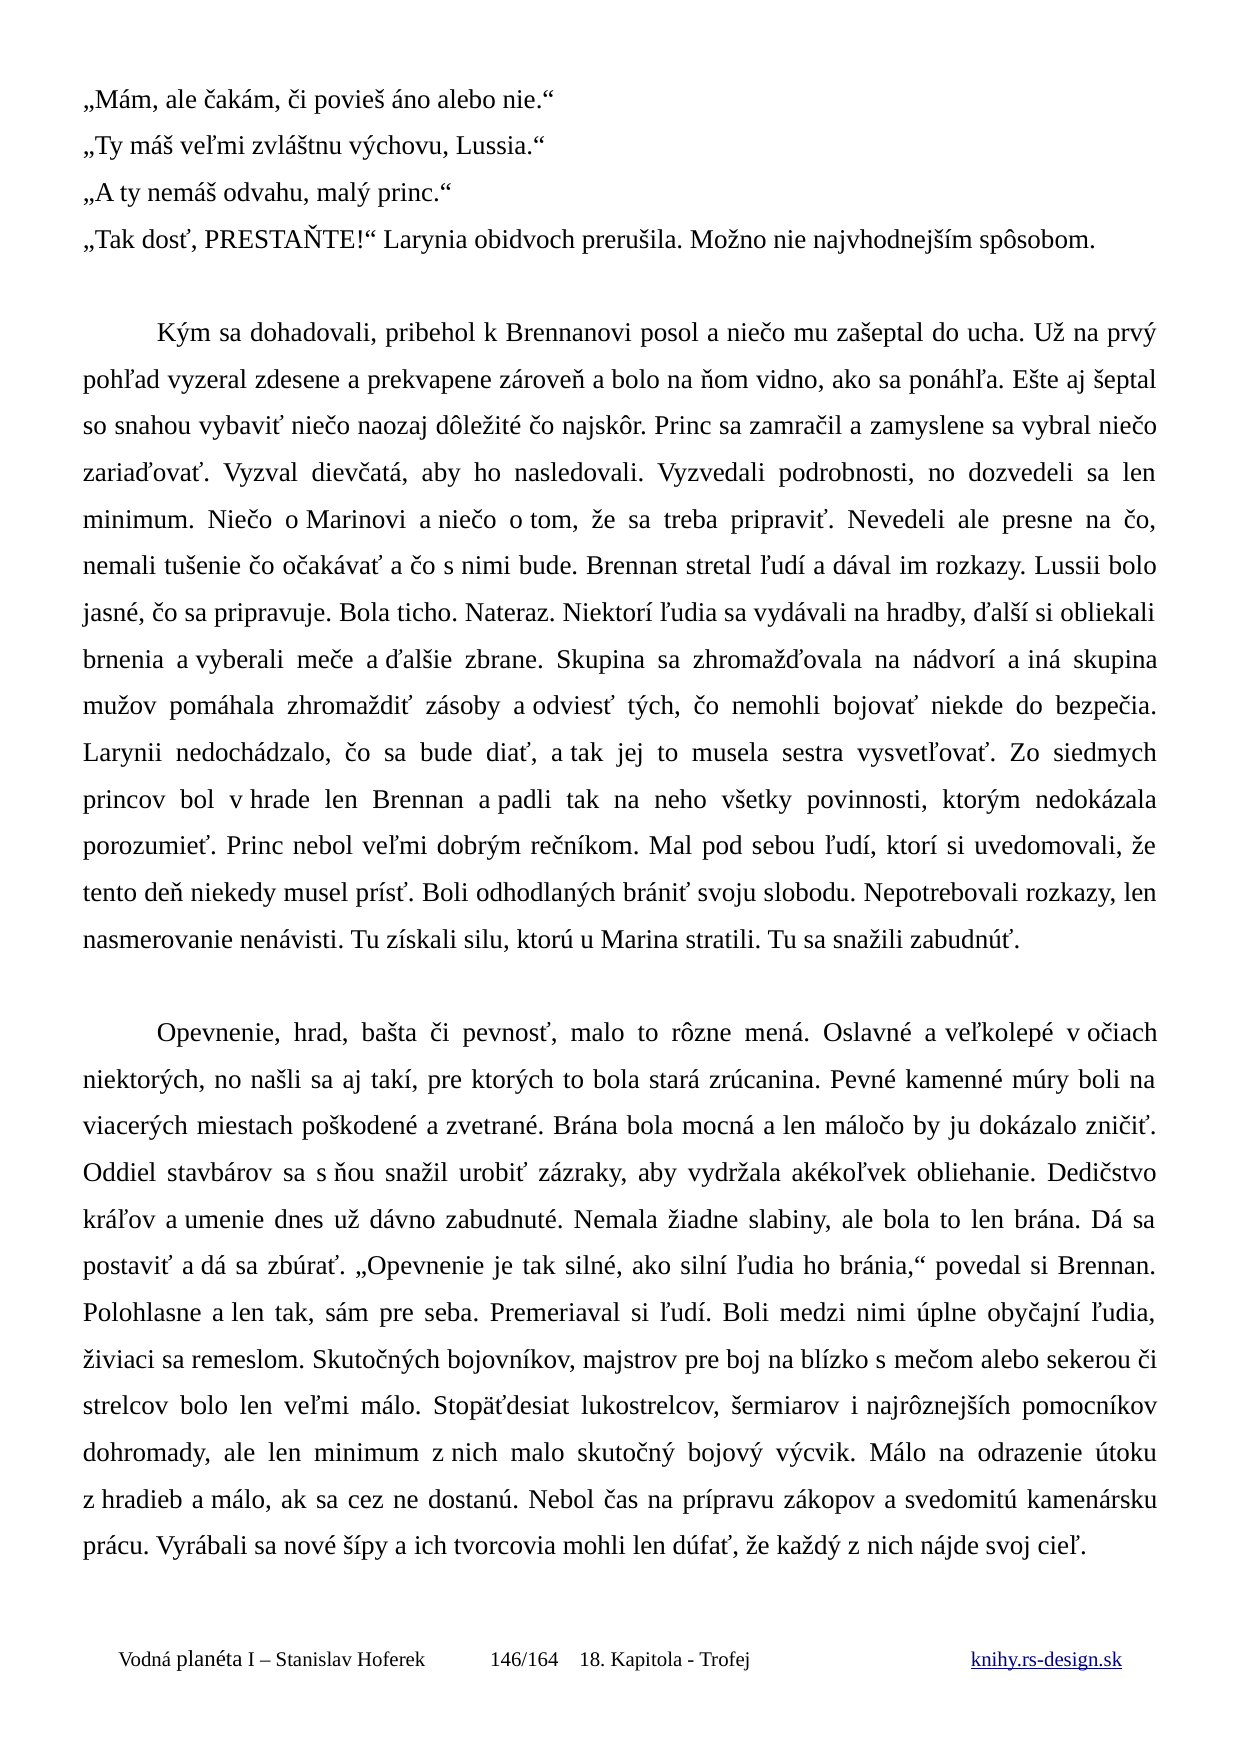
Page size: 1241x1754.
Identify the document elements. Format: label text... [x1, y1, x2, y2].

text Opevnenie, hrad, bašta či pevnosť, malo to rôzne mená. Oslavné a veľkolepé v očiach niektorých, no našli sa aj takí, pre ktorých to bola stará zrúcanina. Pevné kamenné múry boli na viacerých miestach poškodené a zvetrané. Brána bola mocná a len máločo by ju dokázalo zničiť. Oddiel stavbárov sa s ňou snažil urobiť zázraky, aby vydržala akékoľvek obliehanie. Dedičstvo kráľov a umenie dnes už dávno zabudnuté. Nemala žiadne slabiny, ale bola to len brána. Dá sa postaviť a dá sa zbúrať. „Opevnenie je tak silné, ako silní ľudia ho bránia,“ povedal si Brennan. Polohlasne a len tak, sám pre seba. Premeriaval si ľudí. Boli medzi nimi úplne obyčajní ľudia, živiaci sa remeslom. Skutočných bojovníkov, majstrov pre boj na blízko s mečom alebo sekerou či strelcov bolo len veľmi málo. Stopäťdesiat lukostrelcov, šermiarov i najrôznejších pomocníkov dohromady, ale len minimum z nich malo skutočný bojový výcvik. Málo na odrazenie útoku z hradieb a málo, ak sa cez ne dostanú. Nebol čas na prípravu zákopov a svedomitú kamenársku prácu. Vyrábali sa nové šípy a ich tvorcovia mohli len dúfať, že každý z nich nájde svoj cieľ. [83, 1016, 1157, 1561]
text „A ty nemáš odvahu, malý princ.“ [83, 176, 1157, 207]
text „Tak dosť, PRESTAŇTE!“ Larynia obidvoch prerušila. Možno nie najvhodnejším spôsobom. [83, 223, 1157, 254]
text Kým sa dohadovali, pribehol k Brennanovi posol a niečo mu zašeptal do ucha. Už na prvý pohľad vyzeral zdesene a prekvapene zároveň a bolo na ňom vidno, ako sa ponáhľa. Ešte aj šeptal so snahou vybaviť niečo naozaj dôležité čo najskôr. Princ sa zamračil a zamyslene sa vybral niečo zariaďovať. Vyzval dievčatá, aby ho nasledovali. Vyzvedali podrobnosti, no dozvedeli sa len minimum. Niečo o Marinovi a niečo o tom, že sa treba pripraviť. Nevedeli ale presne na čo, nemali tušenie čo očakávať a čo s nimi bude. Brennan stretal ľudí a dával im rozkazy. Lussii bolo jasné, čo sa pripravuje. Bola ticho. Nateraz. Niektorí ľudia sa vydávali na hradby, ďalší si obliekali brnenia a vyberali meče a ďalšie zbrane. Skupina sa zhromažďovala na nádvorí a iná skupina mužov pomáhala zhromaždiť zásoby a odviesť tých, čo nemohli bojovať niekde do bezpečia. Larynii nedochádzalo, čo sa bude diať, a tak jej to musela sestra vysvetľovať. Zo siedmych princov bol v hrade len Brennan a padli tak na neho všetky povinnosti, ktorým nedokázala porozumieť. Princ nebol veľmi dobrým rečníkom. Mal pod sebou ľudí, ktorí si uvedomovali, že tento deň niekedy musel prísť. Boli odhodlaných brániť svoju slobodu. Nepotrebovali rozkazy, len nasmerovanie nenávisti. Tu získali silu, ktorú u Marina stratili. Tu sa snažili zabudnúť. [83, 316, 1157, 954]
text „Ty máš veľmi zvláštnu výchovu, Lussia.“ [83, 129, 1157, 161]
text „Mám, ale čakám, či povieš áno alebo nie.“ [83, 83, 1157, 114]
